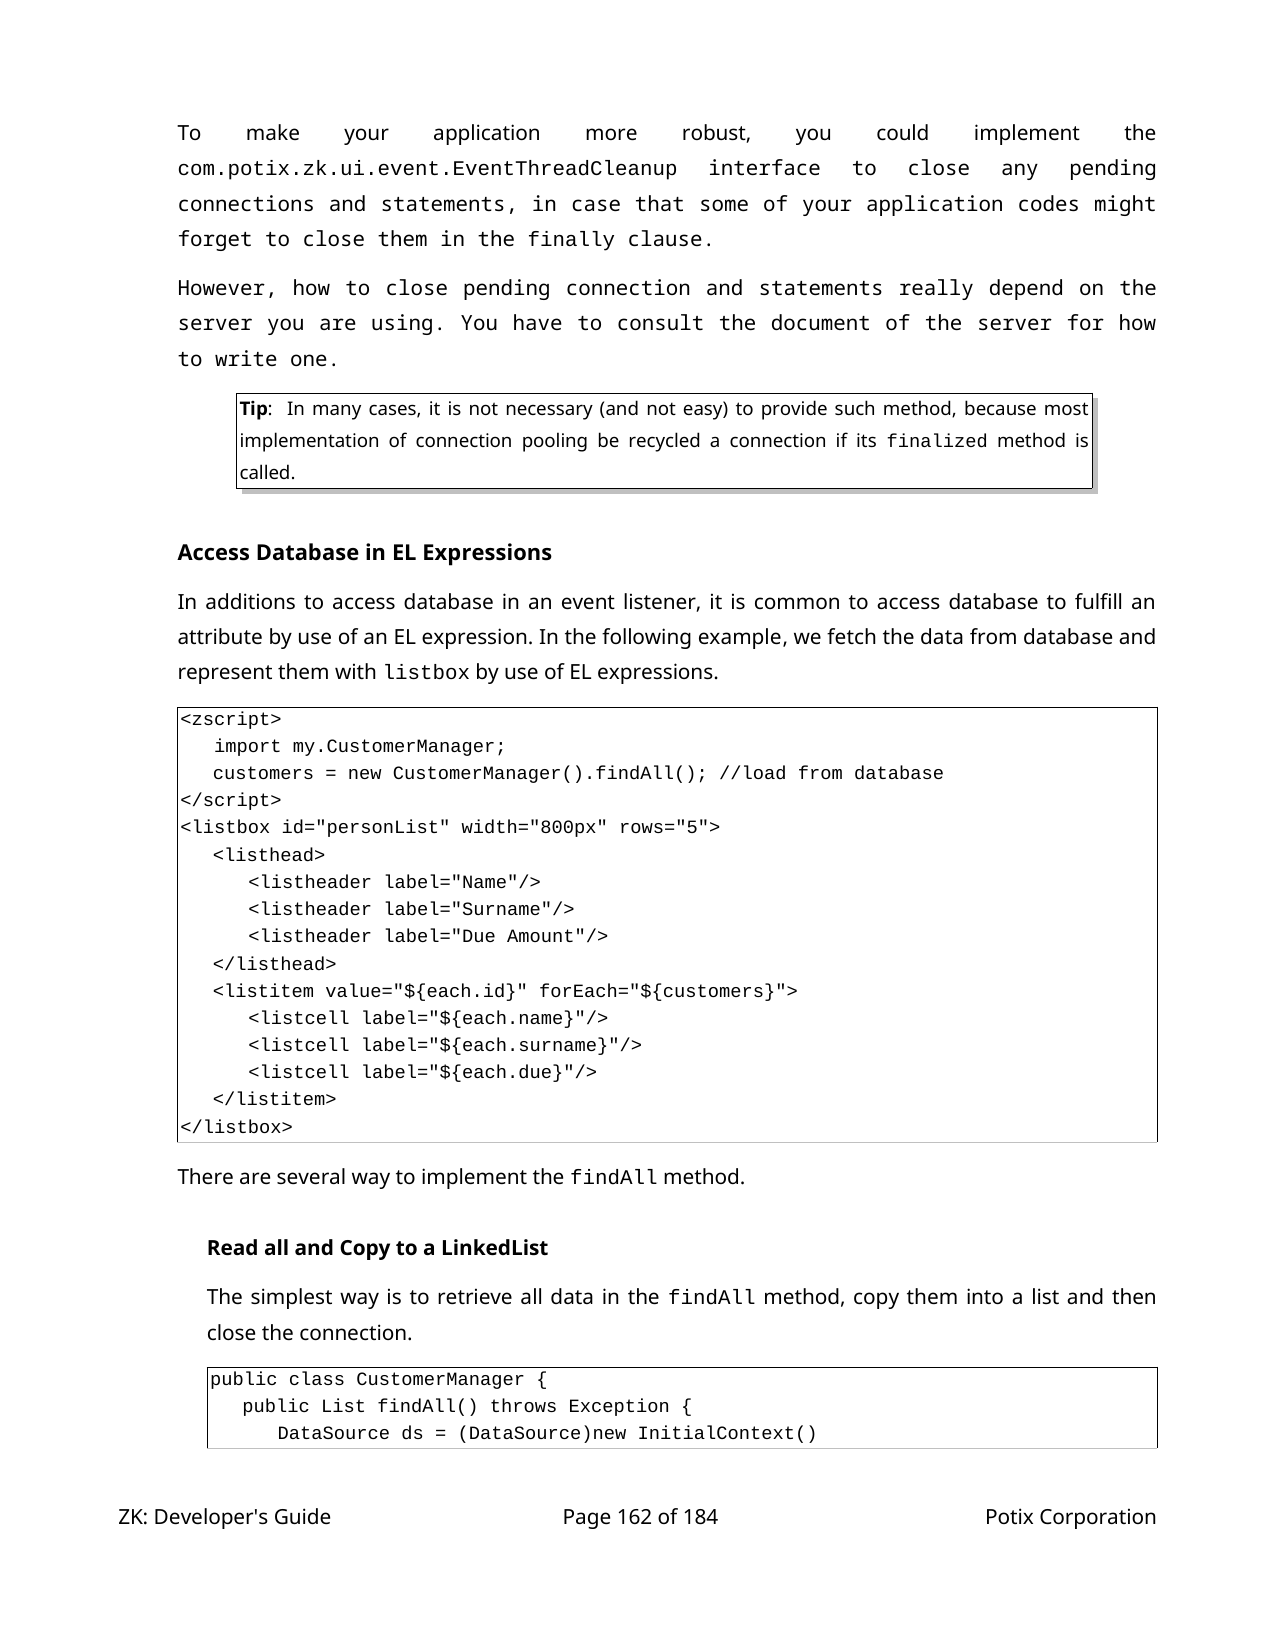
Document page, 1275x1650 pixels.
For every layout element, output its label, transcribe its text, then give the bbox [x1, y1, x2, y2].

text <listheader label="Surname"/> [178, 897, 1157, 921]
text <zscript> [178, 708, 1157, 731]
text import my.CustomerManager; [178, 734, 1157, 758]
text </script> [178, 788, 1157, 812]
text <listheader label="Name"/> [178, 870, 1157, 894]
text <listbox id="personList" width="800px" rows="5"> [178, 815, 1157, 840]
text </listhead> [178, 951, 1157, 976]
text <listcell label="${each.surname}"/> [178, 1033, 1157, 1057]
text However, how to close pending connection and statements really depend on the server you are using. You have to consult the document of the server for how to write one. [177, 273, 1157, 372]
text <listcell label="${each.name}"/> [178, 1006, 1157, 1030]
text To make your application more robust, you could implement the com.potix.zk.ui.event.EventThreadCleanup interface to close any pending connections and statements, in case that some of your application codes might forget to close them in the finally clause. [177, 118, 1157, 253]
text <listhead> [178, 843, 1157, 867]
subtitle Read all and Copy to a LinkedList [207, 1233, 1157, 1262]
text DataSource ds = (DataSource)new InitialContext() [208, 1421, 1157, 1448]
text <listitem value="${each.id}" forEach="${customers}"> [178, 978, 1157, 1003]
text </listbox> [178, 1114, 1157, 1142]
text In additions to access database in an event listener, it is common to access database to fulfill an attribute by use of an EL expression. In the following example, we fetch the data from database and represent them with listbox by use of EL expressions. [177, 587, 1157, 686]
text The simplest way is to retrieve all data in the findAll method, copy them into a list and then close the connection. [207, 1282, 1157, 1346]
text There are several way to implement the findAll method. [177, 1162, 1157, 1191]
subtitle Access Database in EL Expressions [177, 536, 1157, 566]
text Tip: In many cases, it is not necessary (and not easy) to provide such method, because most implementation of connection pooling be recycled a connection if its finalized method is called. [237, 394, 1092, 488]
text <listheader label="Due Amount"/> [178, 924, 1157, 948]
text public class CustomerManager { [208, 1368, 1157, 1391]
text </listitem> [178, 1087, 1157, 1112]
text customers = new CustomerManager().findAll(); //load from database [178, 761, 1157, 785]
text public List findAll() throws Exception { [208, 1394, 1157, 1418]
text <listcell label="${each.due}"/> [178, 1060, 1157, 1084]
